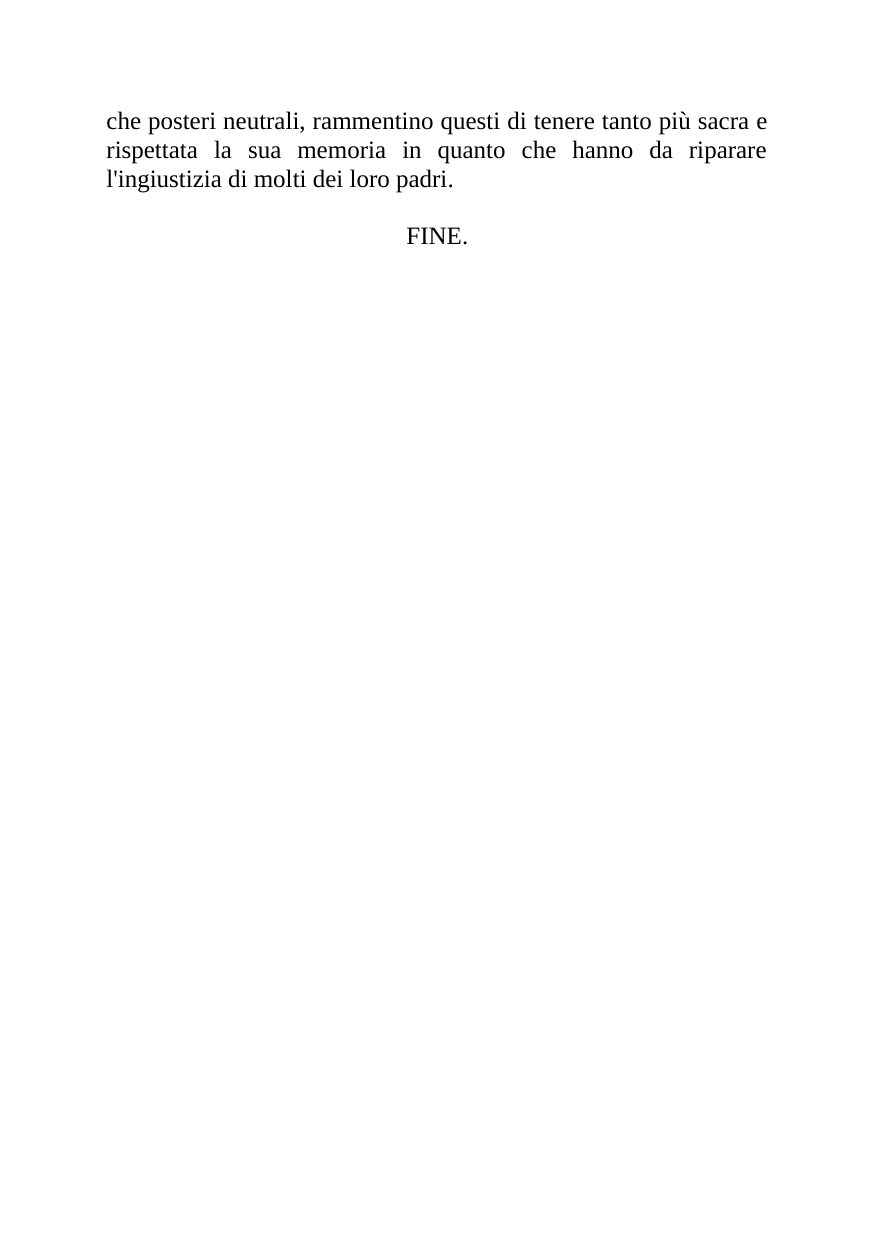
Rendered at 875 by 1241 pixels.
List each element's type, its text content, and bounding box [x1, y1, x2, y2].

text FINE. [106, 221, 768, 250]
text che posteri neutrali, rammentino questi di tenere tanto più sacra e rispettata la sua memoria in quanto che hanno da riparare l'ingiustizia di molti dei loro padri. [106, 106, 768, 192]
